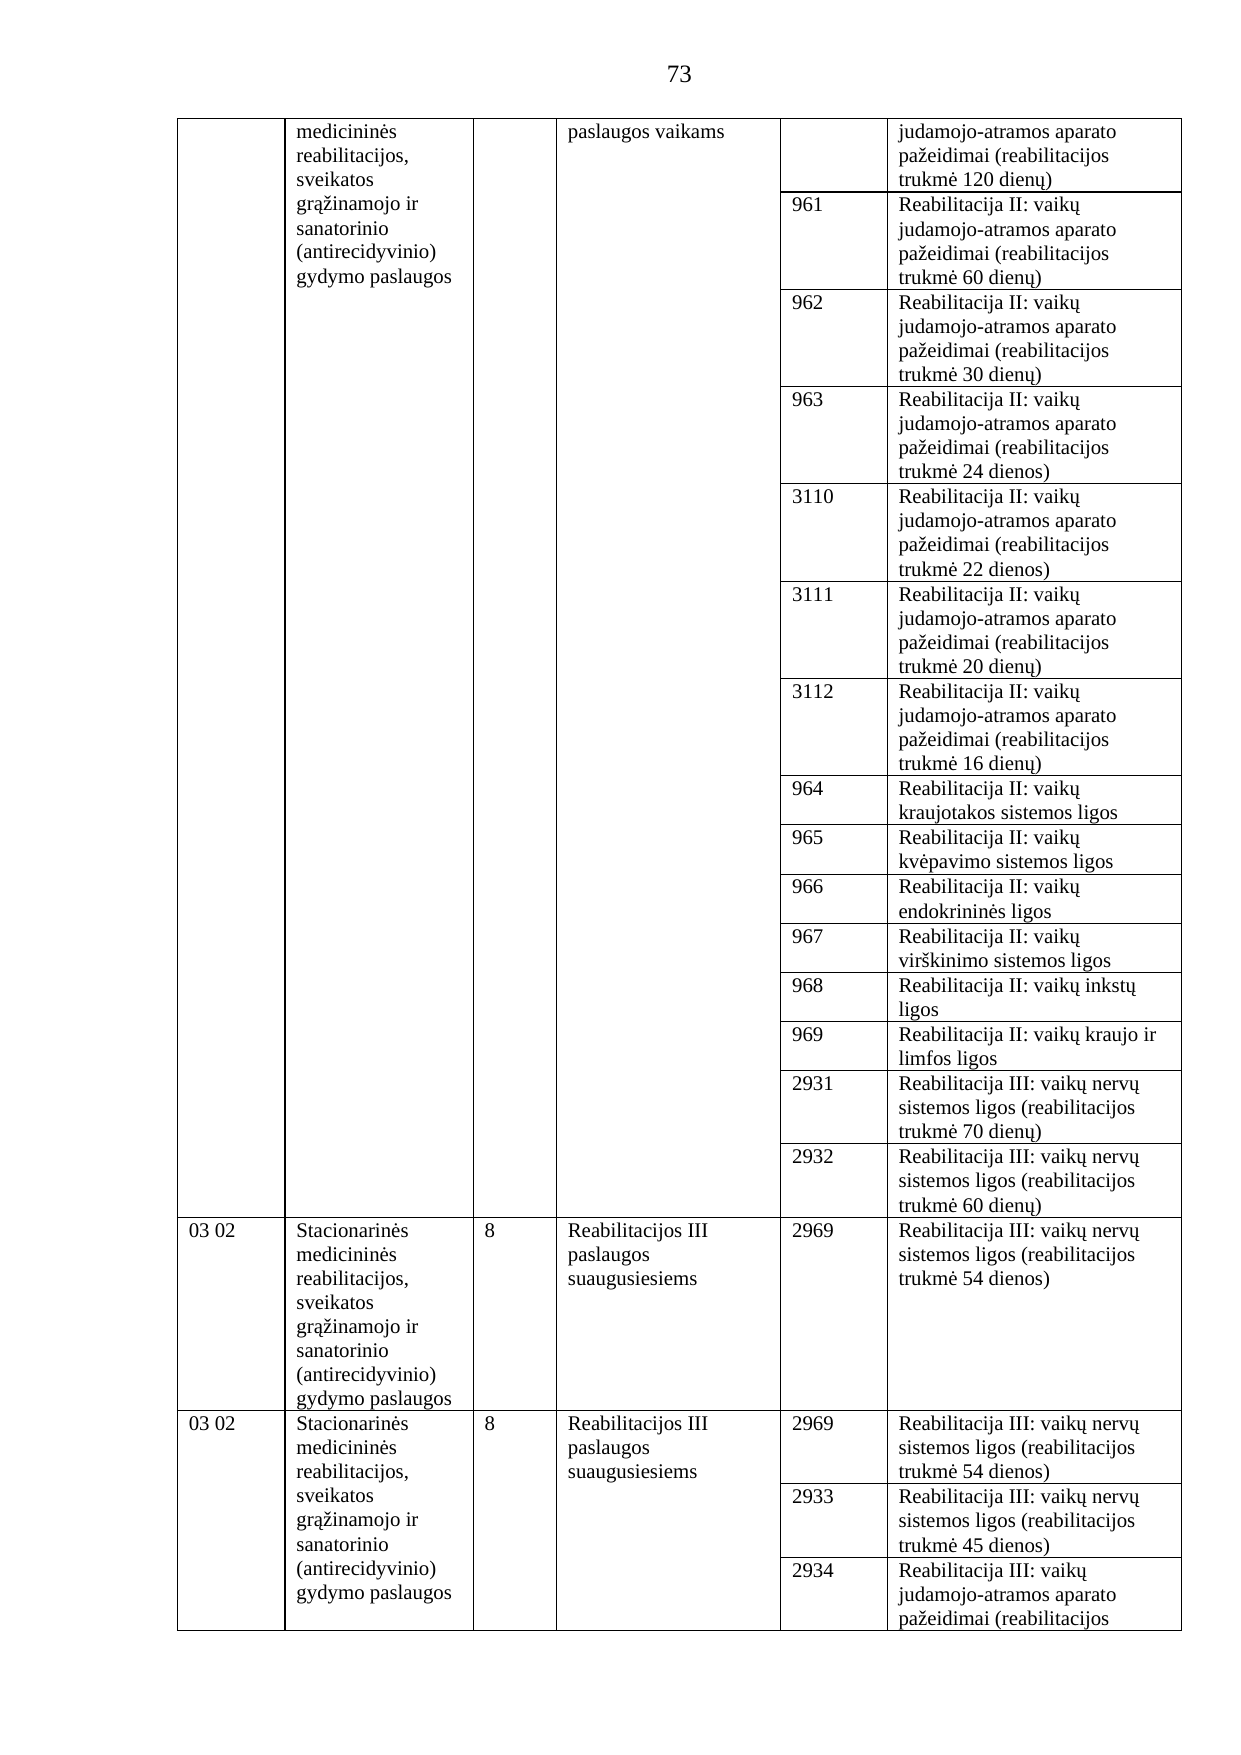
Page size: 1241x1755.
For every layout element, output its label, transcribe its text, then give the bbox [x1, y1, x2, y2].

table_cell 2969 [781, 1411, 887, 1483]
table_cell Reabilitacija II: vaikų endokrininės ligos [888, 875, 1181, 923]
table_cell 969 [781, 1022, 887, 1070]
table_cell 2931 [781, 1071, 887, 1143]
table_cell Reabilitacija III: vaikų nervų sistemos ligos (reabilitacijos trukmė 45 dienos) [888, 1484, 1181, 1557]
table_cell 2934 [781, 1558, 887, 1630]
table_cell Reabilitacija II: vaikų judamojo-atramos aparato pažeidimai (reabilitacijos trukmė 20 dienų) [888, 582, 1181, 678]
table_cell 967 [781, 924, 887, 972]
table_cell judamojo-atramos aparato pažeidimai (reabilitacijos trukmė 120 dienų) [888, 119, 1181, 191]
table_cell [781, 119, 887, 191]
table_cell 2933 [781, 1484, 887, 1557]
table_cell Reabilitacija II: vaikų judamojo-atramos aparato pažeidimai (reabilitacijos trukmė 30 dienų) [888, 290, 1181, 386]
table_cell Reabilitacija II: vaikų kraujo ir limfos ligos [888, 1022, 1181, 1070]
table_cell 8 [474, 1411, 556, 1630]
table_cell Reabilitacija II: vaikų judamojo-atramos aparato pažeidimai (reabilitacijos trukmė 24 dienos) [888, 387, 1181, 483]
table_cell Reabilitacija II: vaikų inkstų ligos [888, 973, 1181, 1021]
table_cell 968 [781, 973, 887, 1021]
table_cell Reabilitacija II: vaikų judamojo-atramos aparato pažeidimai (reabilitacijos trukmė 22 dienos) [888, 484, 1181, 581]
table_cell 3111 [781, 582, 887, 678]
table_cell paslaugos vaikams [557, 119, 780, 1217]
table_cell Reabilitacija II: vaikų judamojo-atramos aparato pažeidimai (reabilitacijos trukmė 60 dienų) [888, 193, 1181, 289]
table_cell 962 [781, 290, 887, 386]
table_cell 963 [781, 387, 887, 483]
table_cell 3110 [781, 484, 887, 581]
table_cell 964 [781, 776, 887, 824]
table_cell 2969 [781, 1218, 887, 1410]
table_cell Reabilitacija III: vaikų nervų sistemos ligos (reabilitacijos trukmė 60 dienų) [888, 1144, 1181, 1217]
table_cell 965 [781, 825, 887, 873]
table_cell Reabilitacija III: vaikų nervų sistemos ligos (reabilitacijos trukmė 54 dienos) [888, 1218, 1181, 1410]
table_cell Reabilitacija III: vaikų judamojo-atramos aparato pažeidimai (reabilitacijos [888, 1558, 1181, 1630]
table_cell Reabilitacija III: vaikų nervų sistemos ligos (reabilitacijos trukmė 54 dienos) [888, 1411, 1181, 1483]
table_cell Reabilitacija II: vaikų virškinimo sistemos ligos [888, 924, 1181, 972]
table_cell Reabilitacijos III paslaugos suaugusiesiems [557, 1411, 780, 1630]
table_cell Reabilitacija II: vaikų kraujotakos sistemos ligos [888, 776, 1181, 824]
table_cell [178, 119, 284, 1217]
table_cell 03 02 [178, 1411, 284, 1630]
table_cell Reabilitacija II: vaikų judamojo-atramos aparato pažeidimai (reabilitacijos trukmė 16 dienų) [888, 679, 1181, 775]
table_cell 2932 [781, 1144, 887, 1217]
table_cell medicininės reabilitacijos, sveikatos grąžinamojo ir sanatorinio (antirecidyvinio) gydymo paslaugos [286, 119, 473, 1217]
table_cell Stacionarinės medicininės reabilitacijos, sveikatos grąžinamojo ir sanatorinio (antirecidyvinio) gydymo paslaugos [286, 1218, 473, 1410]
table_cell Reabilitacijos III paslaugos suaugusiesiems [557, 1218, 780, 1410]
table_cell 961 [781, 193, 887, 289]
table_cell 03 02 [178, 1218, 284, 1410]
table_cell Reabilitacija III: vaikų nervų sistemos ligos (reabilitacijos trukmė 70 dienų) [888, 1071, 1181, 1143]
table_cell Reabilitacija II: vaikų kvėpavimo sistemos ligos [888, 825, 1181, 873]
table_cell [474, 119, 556, 1217]
table_cell Stacionarinės medicininės reabilitacijos, sveikatos grąžinamojo ir sanatorinio (antirecidyvinio) gydymo paslaugos [286, 1411, 473, 1630]
table_cell 8 [474, 1218, 556, 1410]
table_cell 3112 [781, 679, 887, 775]
table_cell 966 [781, 875, 887, 923]
